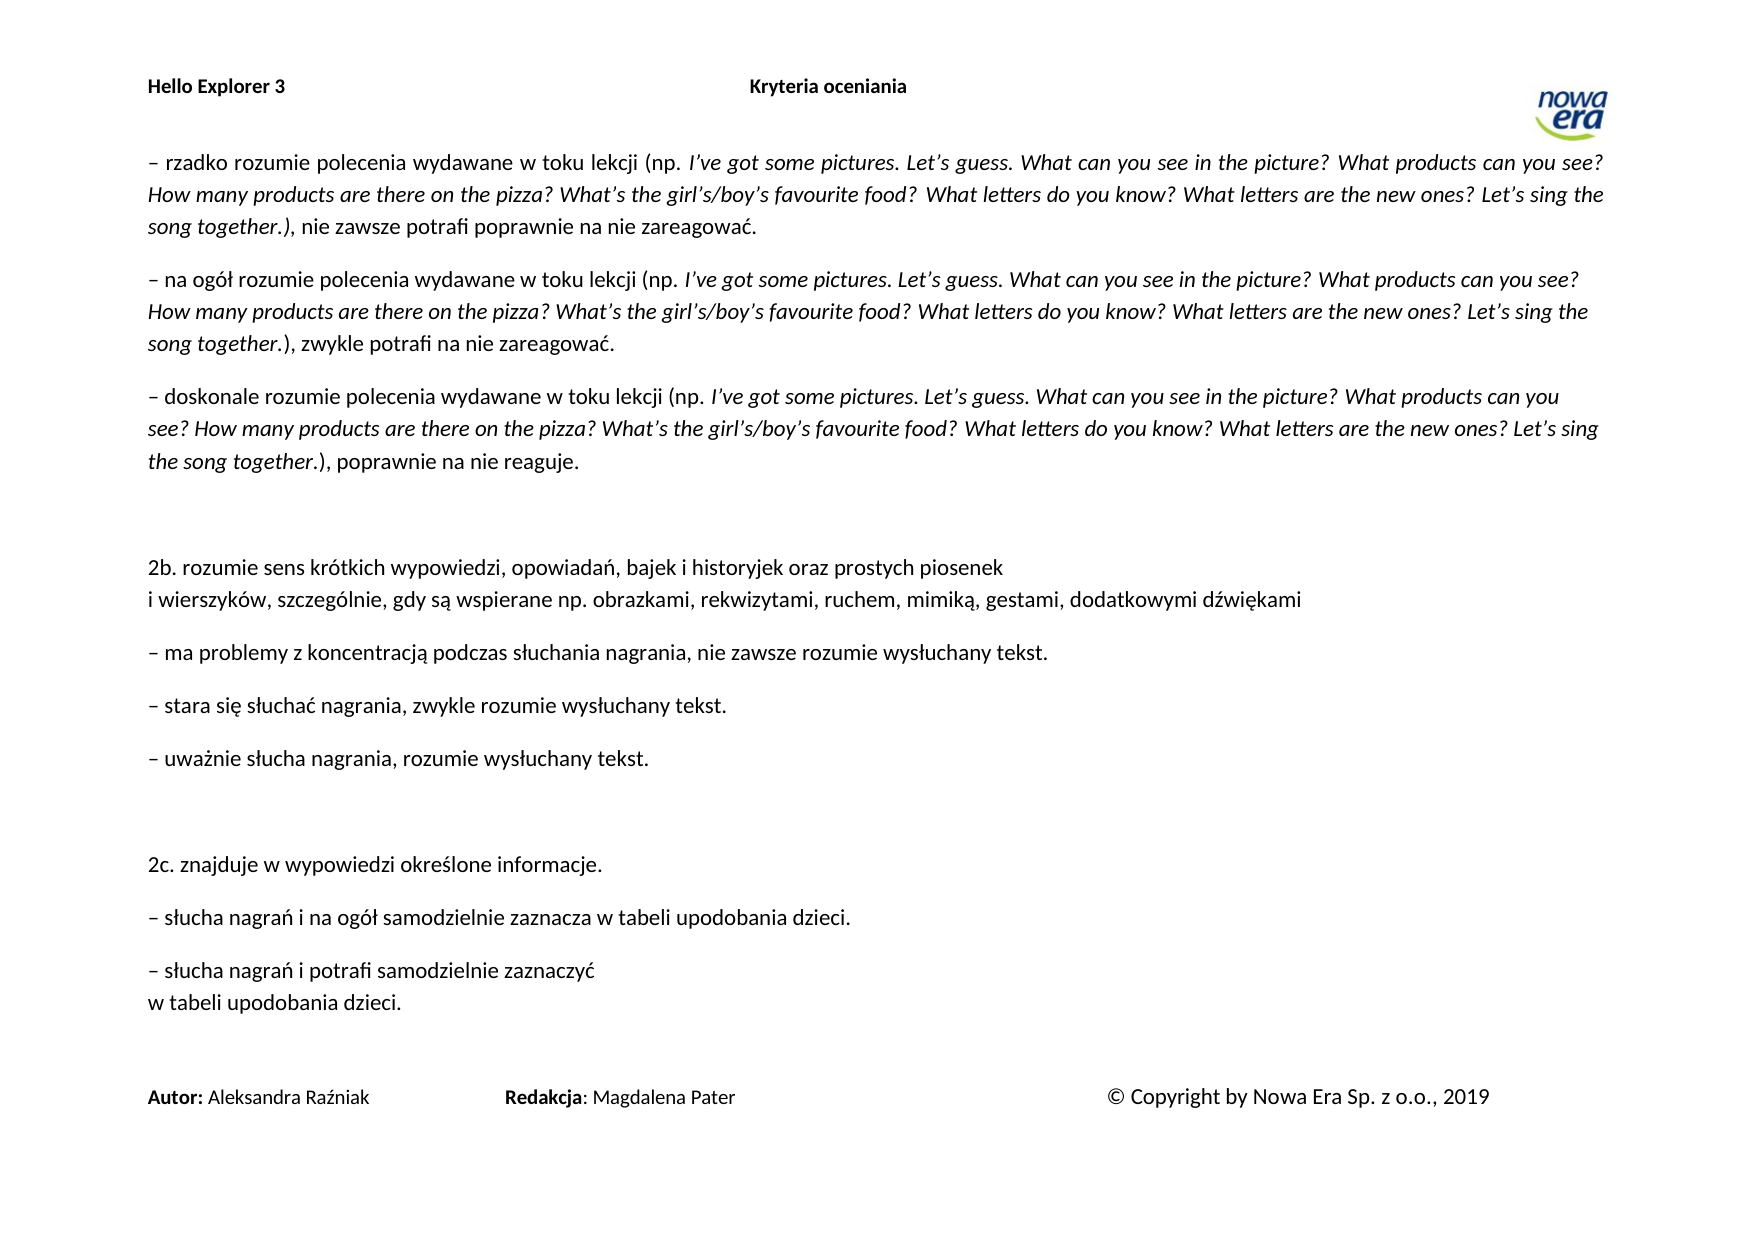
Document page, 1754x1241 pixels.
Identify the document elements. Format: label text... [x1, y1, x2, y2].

text – rzadko rozumie polecenia wydawane w toku lekcji (np. I’ve got some pictures. Let’s guess. What can you see in the picture? What products can you see? How many products are there on the pizza? What’s the girl’s/boy’s favourite food? What letters do you know? What letters are the new ones? Let’s sing the song together.), nie zawsze potrafi poprawnie na nie zareagować. [148, 148, 1606, 240]
text 2c. znajduje w wypowiedzi określone informacje. [148, 850, 1606, 878]
text – na ogół rozumie polecenia wydawane w toku lekcji (np. I’ve got some pictures. Let’s guess. What can you see in the picture? What products can you see? How many products are there on the pizza? What’s the girl’s/boy’s favourite food? What letters do you know? What letters are the new ones? Let’s sing the song together.), zwykle potrafi na nie zareagować. [148, 265, 1606, 357]
picture [1526, 83, 1621, 148]
text – stara się słuchać nagrania, zwykle rozumie wysłuchany tekst. [148, 691, 1606, 719]
text – słucha nagrań i na ogół samodzielnie zaznacza w tabeli upodobania dzieci. [148, 903, 1606, 931]
text – doskonale rozumie polecenia wydawane w toku lekcji (np. I’ve got some pictures. Let’s guess. What can you see in the picture? What products can you see? How many products are there on the pizza? What’s the girl’s/boy’s favourite food? What letters do you know? What letters are the new ones? Let’s sing the song together.), poprawnie na nie reaguje. [148, 382, 1606, 475]
text – uważnie słucha nagrania, rozumie wysłuchany tekst. [148, 744, 1606, 772]
text – ma problemy z koncentracją podczas słuchania nagrania, nie zawsze rozumie wysłuchany tekst. [148, 638, 1606, 666]
text – słucha nagrań i potrafi samodzielnie zaznaczyć w tabeli upodobania dzieci. [148, 956, 1606, 1016]
text 2b. rozumie sens krótkich wypowiedzi, opowiadań, bajek i historyjek oraz prostych piosenek i wierszyków, szczególnie, gdy są wspierane np. obrazkami, rekwizytami, ruchem, mimiką, gestami, dodatkowymi dźwiękami [148, 553, 1606, 613]
